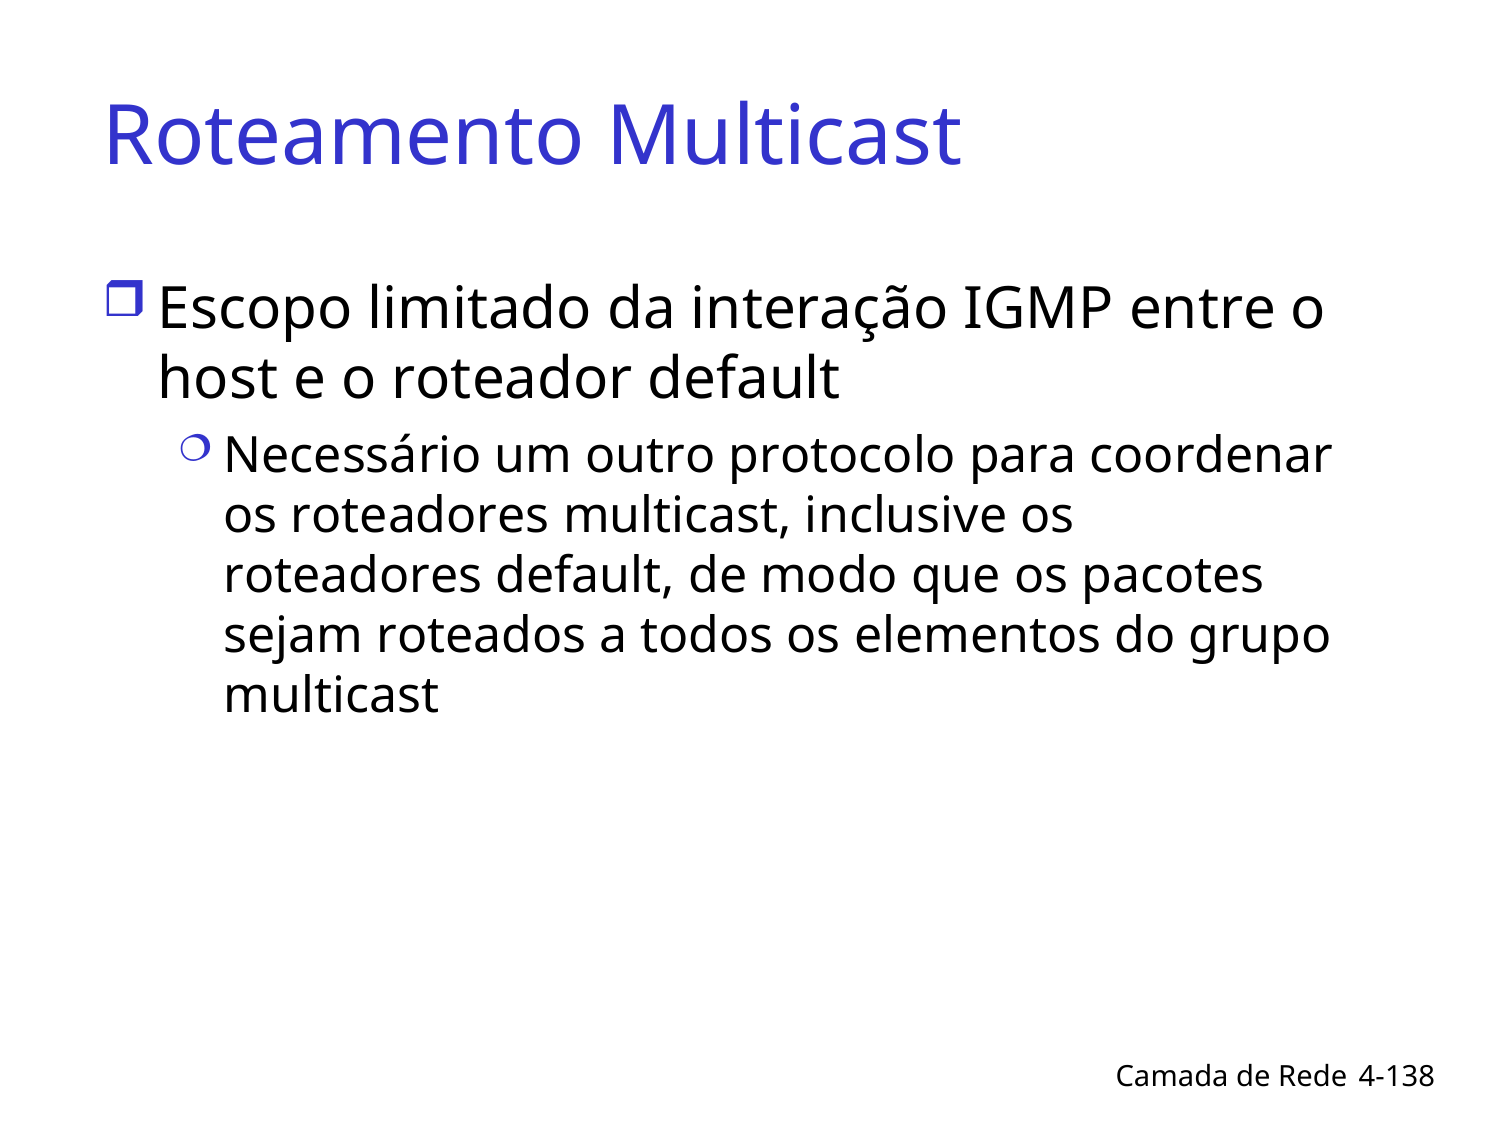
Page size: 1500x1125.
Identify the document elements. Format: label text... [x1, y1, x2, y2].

text_box Camada de Rede [887, 1050, 1339, 1125]
text_box Roteamento Multicast [87, 37, 1363, 225]
text_box 4-<número> [1339, 1050, 1451, 1125]
text_box Escopo limitado da interação IGMP entre o host e o roteador default Necessário um outro protocolo para coordenar os roteadores multicast, inclusive os roteadores default, de modo que os pacotes sejam roteados a todos os elementos do grupo multicast [87, 262, 1363, 1026]
